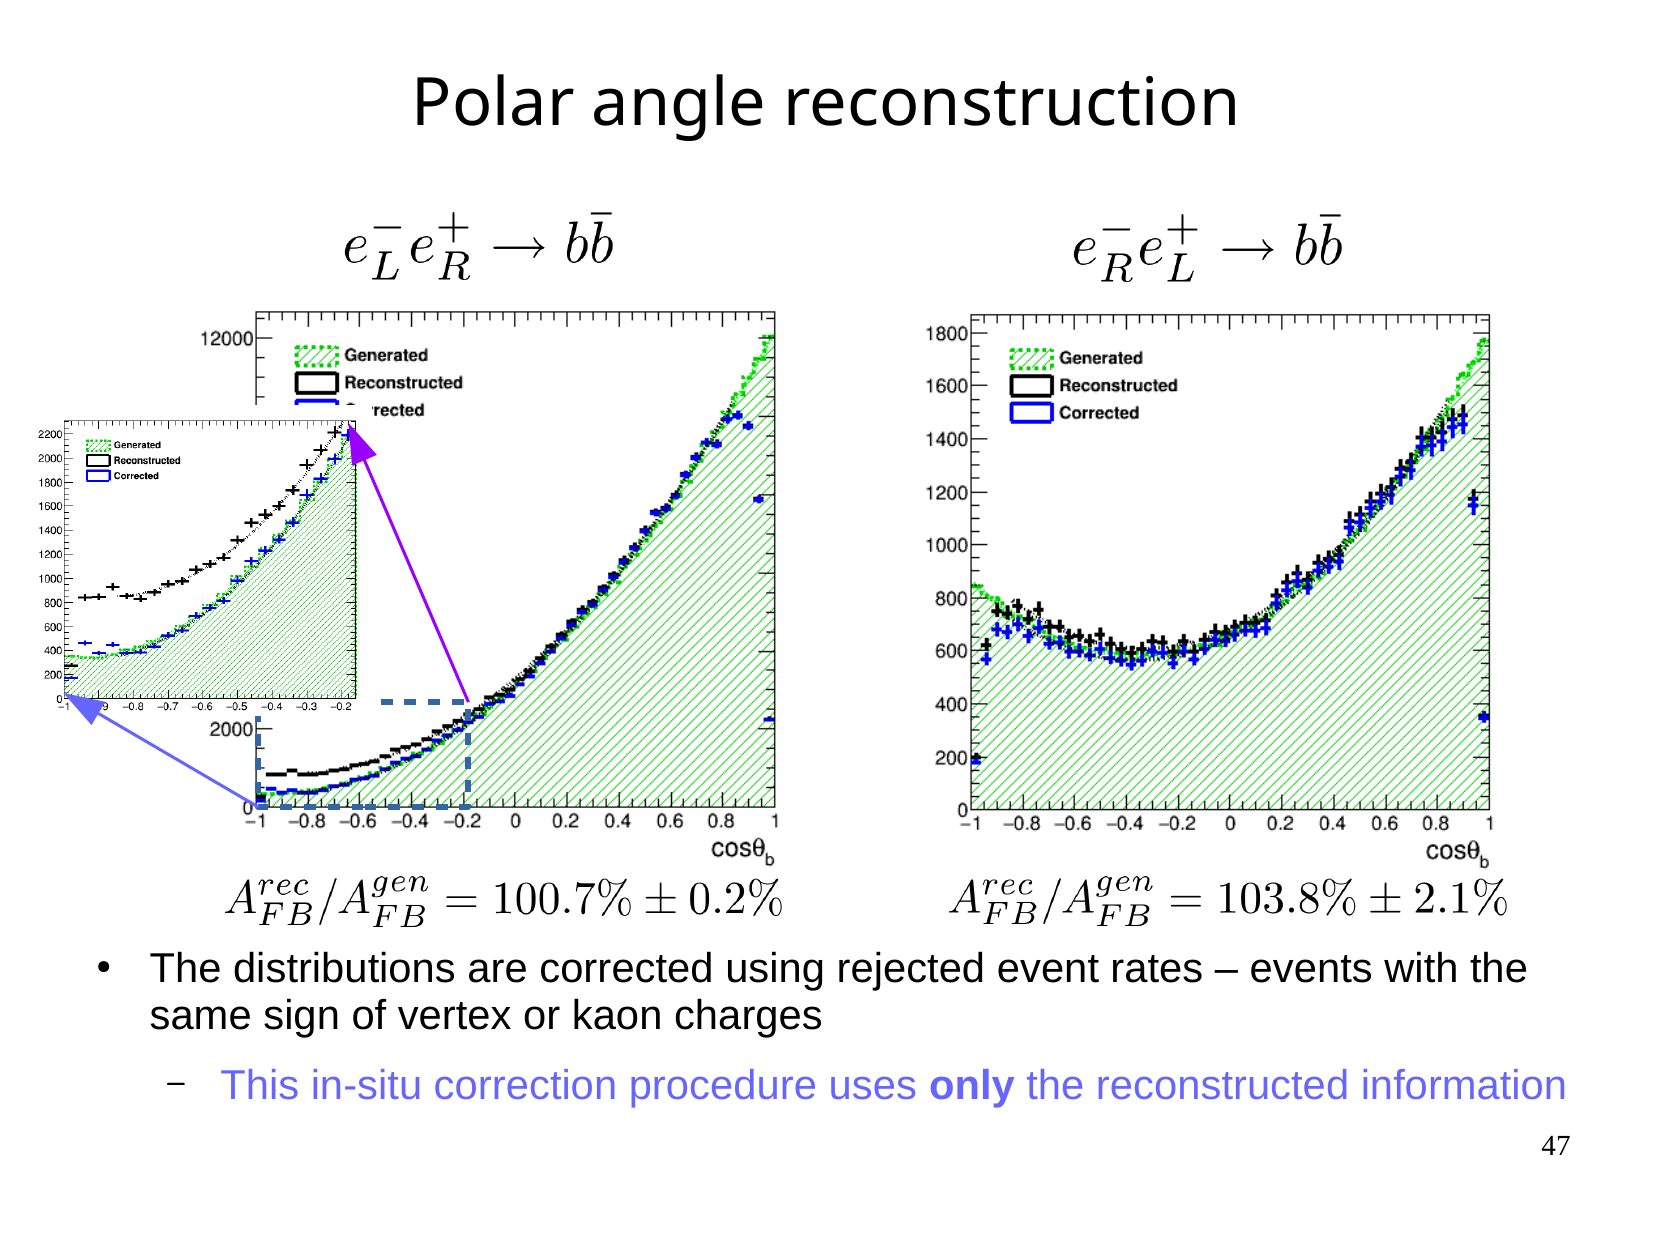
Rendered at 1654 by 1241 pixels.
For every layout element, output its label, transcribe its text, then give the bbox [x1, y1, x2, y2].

picture [224, 876, 782, 927]
picture [33, 285, 804, 868]
picture [948, 876, 1507, 926]
title Polar angle reconstruction [82, 49, 1571, 151]
picture [916, 288, 1519, 870]
list The distributions are corrected using rejected event rates – events with the same sign of vertex or kaon charges This in-situ correction procedure uses only the reconstructed information [78, 945, 1571, 1239]
picture [1073, 214, 1342, 282]
picture [344, 212, 613, 281]
